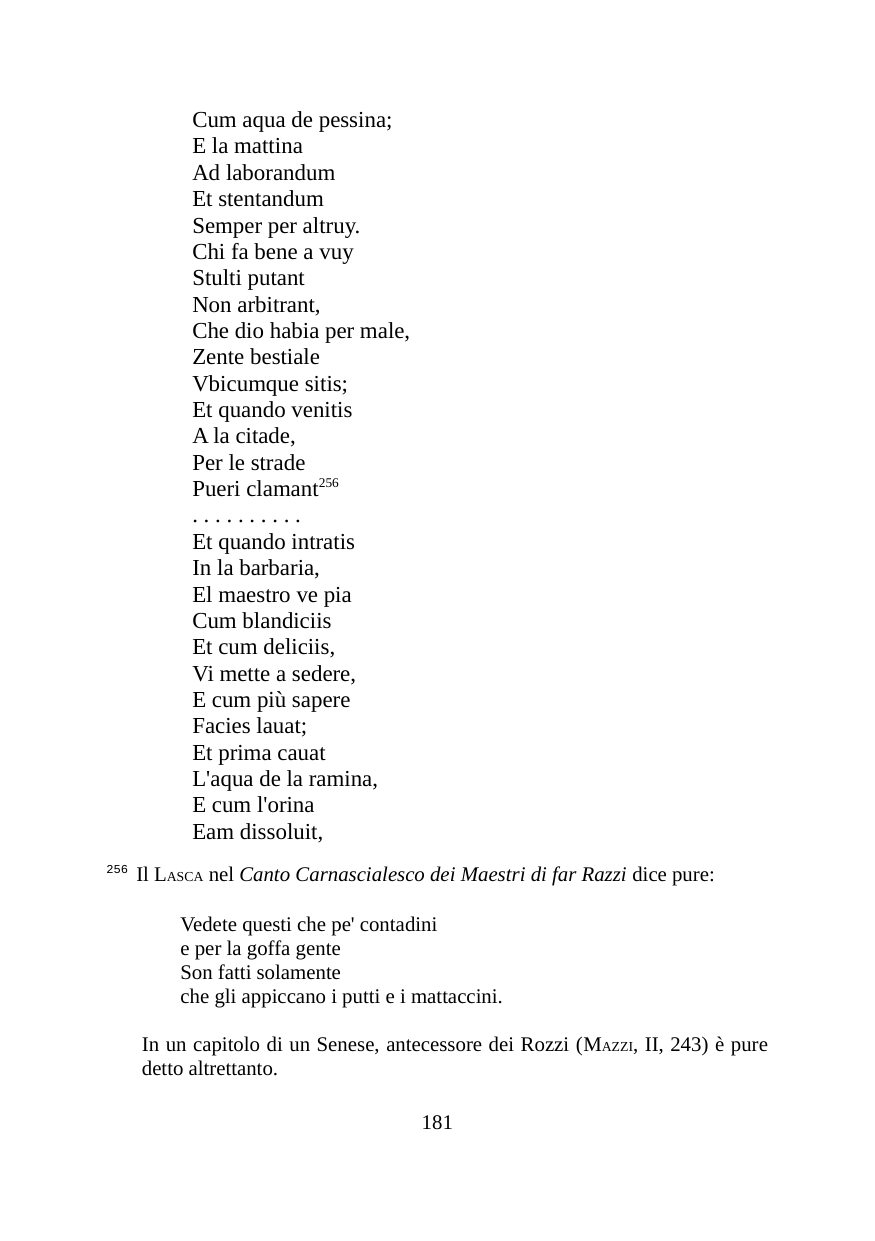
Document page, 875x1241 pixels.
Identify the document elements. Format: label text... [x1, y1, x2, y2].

text Cum aqua de pessina; [162, 106, 768, 133]
text Il Lasca nel Canto Carnascialesco dei Maestri di far Razzi dice pure: [106, 862, 768, 888]
text che gli appiccano i putti e i mattaccini. [106, 984, 768, 1008]
text Et quando venitis [162, 396, 768, 422]
text Vbicumque sitis; [162, 370, 768, 396]
text Chi fa bene a vuy [162, 238, 768, 264]
text Vedete questi che pe' contadini [106, 912, 768, 936]
text In un capitolo di un Senese, antecessore dei Rozzi (Mazzi, II, 243) è pure detto altrettanto. [106, 1032, 768, 1080]
text Et cum deliciis, [162, 633, 768, 660]
text Et stentandum [162, 185, 768, 212]
text Facies lauat; [162, 712, 768, 739]
text L'aqua de la ramina, [162, 765, 768, 791]
text In la barbaria, [162, 554, 768, 581]
text Et quando intratis [162, 528, 768, 554]
text Semper per altruy. [162, 212, 768, 238]
text E la mattina [162, 133, 768, 159]
text Stulti putant [162, 264, 768, 291]
text Eam dissoluit, [162, 818, 768, 844]
text Et prima cauat [162, 739, 768, 765]
text Vi mette a sedere, [162, 660, 768, 686]
text E cum più sapere [162, 686, 768, 712]
text Son fatti solamente [106, 960, 768, 984]
text e per la goffa gente [106, 936, 768, 960]
text Ad laborandum [162, 159, 768, 185]
text Zente bestiale [162, 343, 768, 370]
text E cum l'orina [162, 791, 768, 818]
text Che dio habia per male, [162, 317, 768, 343]
text El maestro ve pia [162, 581, 768, 607]
text Per le strade [162, 449, 768, 475]
text . . . . . . . . . . [162, 502, 768, 528]
text Pueri clamant [162, 475, 768, 502]
text Cum blandiciis [162, 607, 768, 633]
text A la citade, [162, 422, 768, 449]
text Non arbitrant, [162, 291, 768, 317]
